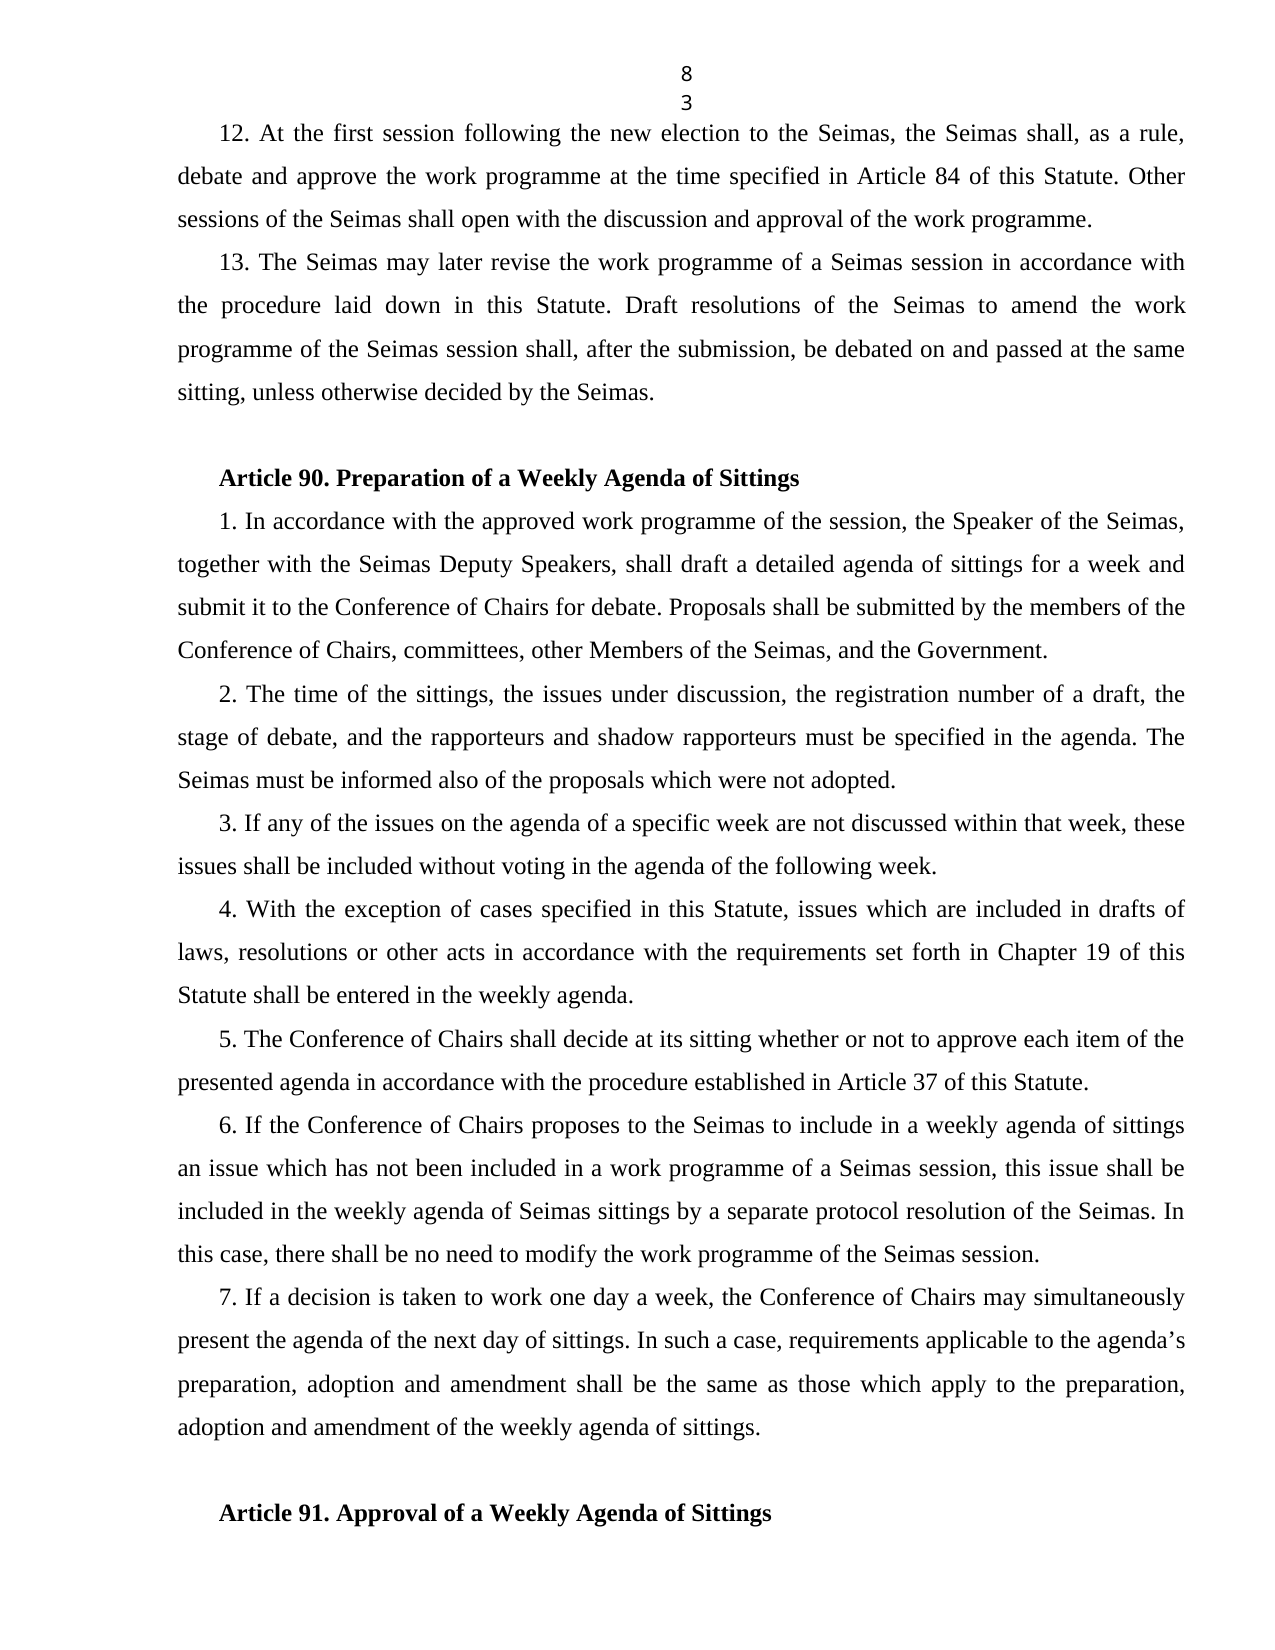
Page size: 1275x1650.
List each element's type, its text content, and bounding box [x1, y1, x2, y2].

text 13. The Seimas may later revise the work programme of a Seimas session in accordance with the procedure laid down in this Statute. Draft resolutions of the Seimas to amend the work programme of the Seimas session shall, after the submission, be debated on and passed at the same sitting, unless otherwise decided by the Seimas. [177, 247, 1186, 406]
text 1. In accordance with the approved work programme of the session, the Speaker of the Seimas, together with the Seimas Deputy Speakers, shall draft a detailed agenda of sittings for a week and submit it to the Conference of Chairs for debate. Proposals shall be submitted by the members of the Conference of Chairs, committees, other Members of the Seimas, and the Government. [177, 506, 1186, 664]
text 12. At the first session following the new election to the Seimas, the Seimas shall, as a rule, debate and approve the work programme at the time specified in Article 84 of this Statute. Other sessions of the Seimas shall open with the discussion and approval of the work programme. [177, 118, 1186, 233]
text Article 91. Approval of a Weekly Agenda of Sittings [177, 1498, 1186, 1527]
text 7. If a decision is taken to work one day a week, the Conference of Chairs may simultaneously present the agenda of the next day of sittings. In such a case, requirements applicable to the agenda’s preparation, adoption and amendment shall be the same as those which apply to the preparation, adoption and amendment of the weekly agenda of sittings. [177, 1282, 1186, 1441]
text Article 90. Preparation of a Weekly Agenda of Sittings [177, 463, 1186, 492]
text 5. The Conference of Chairs shall decide at its sitting whether or not to approve each item of the presented agenda in accordance with the procedure established in Article 37 of this Statute. [177, 1024, 1186, 1096]
text 4. With the exception of cases specified in this Statute, issues which are included in drafts of laws, resolutions or other acts in accordance with the requirements set forth in Chapter 19 of this Statute shall be entered in the weekly agenda. [177, 894, 1186, 1009]
text 2. The time of the sittings, the issues under discussion, the registration number of a draft, the stage of debate, and the rapporteurs and shadow rapporteurs must be specified in the agenda. The Seimas must be informed also of the proposals which were not adopted. [177, 679, 1186, 794]
text 6. If the Conference of Chairs proposes to the Seimas to include in a weekly agenda of sittings an issue which has not been included in a work programme of a Seimas session, this issue shall be included in the weekly agenda of Seimas sittings by a separate protocol resolution of the Seimas. In this case, there shall be no need to modify the work programme of the Seimas session. [177, 1110, 1186, 1268]
text 3. If any of the issues on the agenda of a specific week are not discussed within that week, these issues shall be included without voting in the agenda of the following week. [177, 808, 1186, 880]
